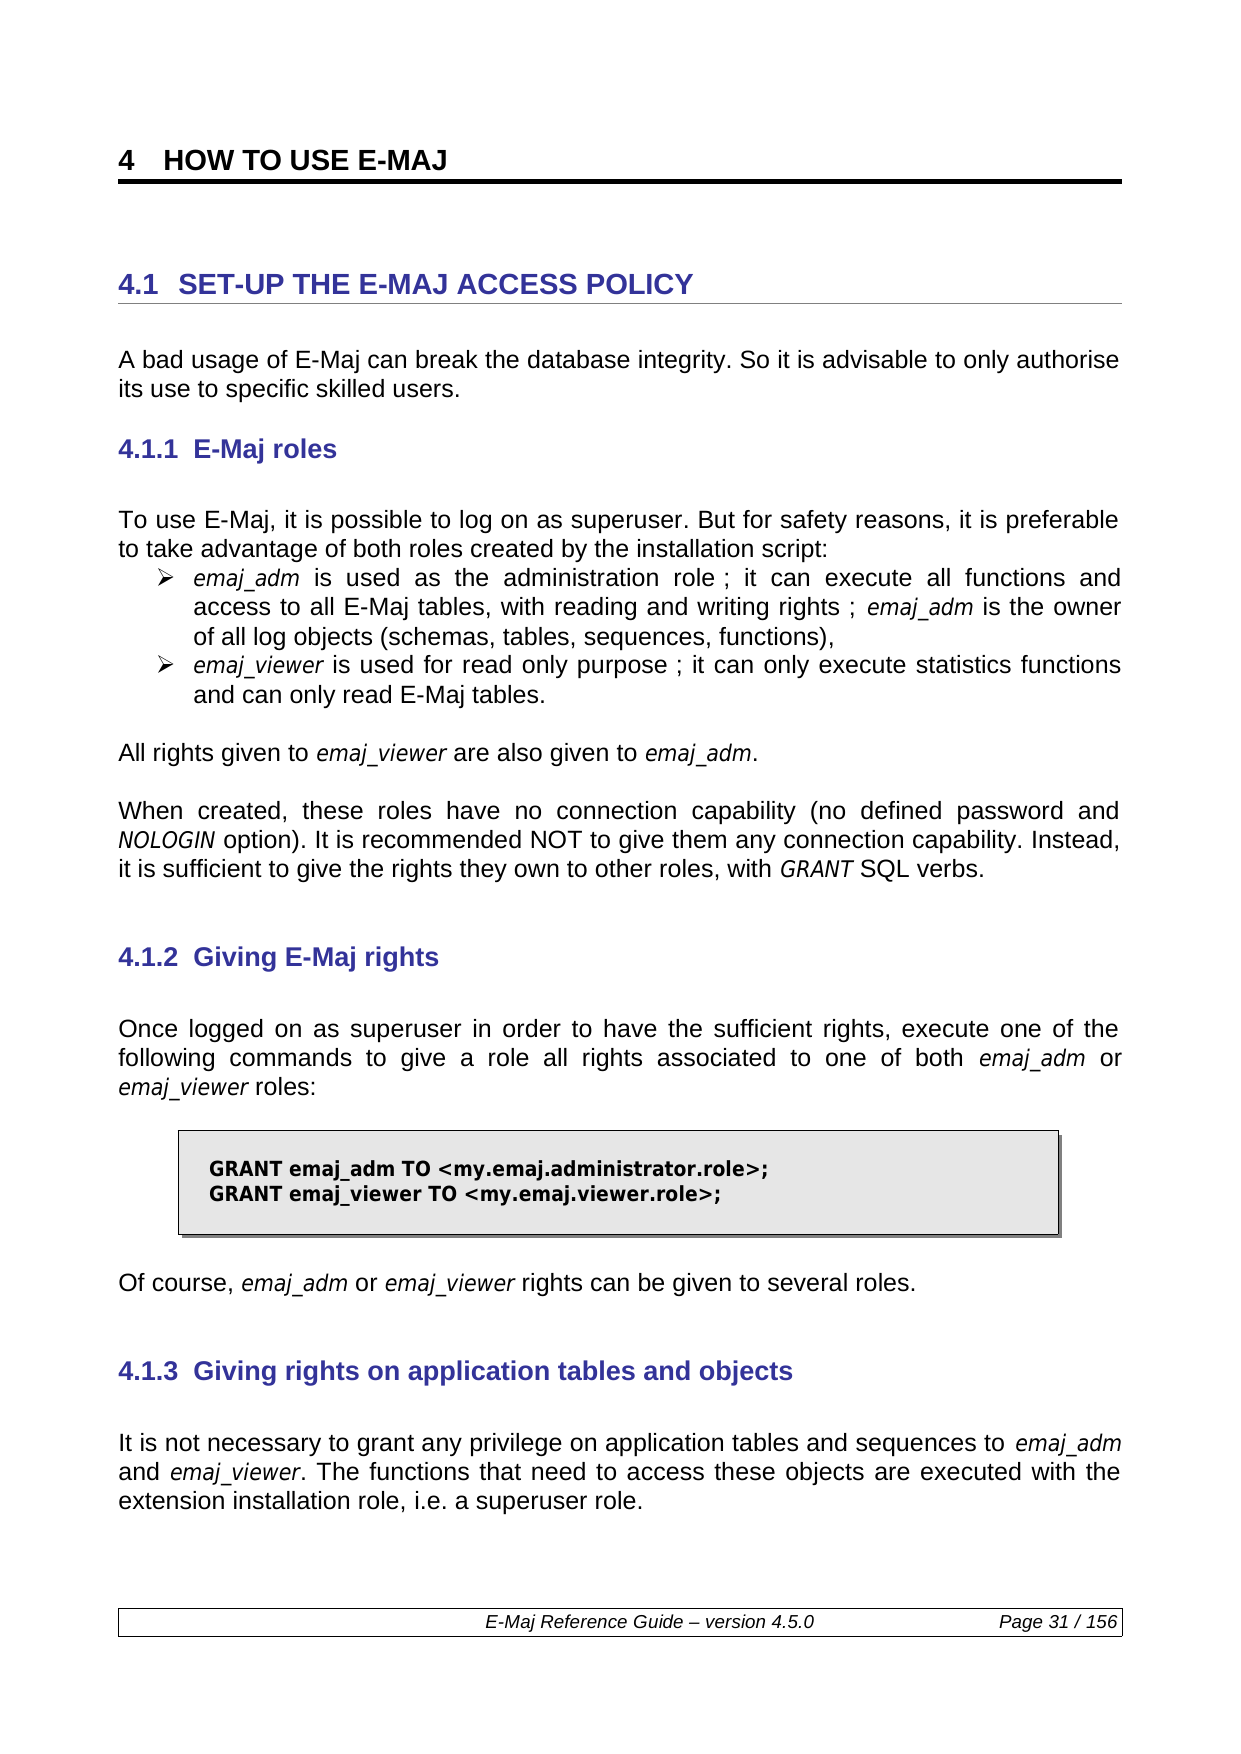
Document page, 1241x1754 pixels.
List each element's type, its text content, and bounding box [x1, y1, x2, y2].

text It is not necessary to grant any privilege on application tables and sequences to emaj_adm and emaj_viewer. The functions that need to access these objects are executed with the extension installation role, i.e. a superuser role. [118, 1427, 1122, 1514]
text Once logged on as superuser in order to have the sufficient rights, execute one of the following commands to give a role all rights associated to one of both emaj_adm or emaj_viewer roles: [118, 1014, 1122, 1101]
subtitle Giving E-Maj rights [118, 941, 1122, 972]
text GRANT emaj_viewer TO <my.emaj.viewer.role>; [179, 1179, 1058, 1203]
subtitle Set-up the E-Maj access policy [118, 267, 1122, 303]
text To use E-Maj, it is possible to log on as superuser. But for safety reasons, it is preferable to take advantage of both roles created by the installation script: [118, 505, 1122, 563]
text When created, these roles have no connection capability (no defined password and NOLOGIN option). It is recommended NOT to give them any connection capability. Instead, it is sufficient to give the rights they own to other roles, with GRANT SQL verbs. [118, 796, 1122, 883]
subtitle How to use E-Maj [118, 143, 1122, 179]
text GRANT emaj_adm TO <my.emaj.administrator.role>; [179, 1154, 1058, 1179]
text All rights given to emaj_viewer are also given to emaj_adm. [118, 738, 1122, 767]
subtitle E-Maj roles [118, 432, 1122, 463]
list emaj_viewer is used for read only purpose ; it can only execute statistics functions and can only read E-Maj tables. [156, 650, 1122, 708]
subtitle Giving rights on application tables and objects [118, 1355, 1122, 1386]
list emaj_adm is used as the administration role ; it can execute all functions and access to all E-Maj tables, with reading and writing rights ; emaj_adm is the owner of all log objects (schemas, tables, sequences, functions), [156, 563, 1122, 650]
text A bad usage of E-Maj can break the database integrity. So it is advisable to only authorise its use to specific skilled users. [118, 345, 1122, 403]
text Of course, emaj_adm or emaj_viewer rights can be given to several roles. [118, 1268, 1122, 1297]
